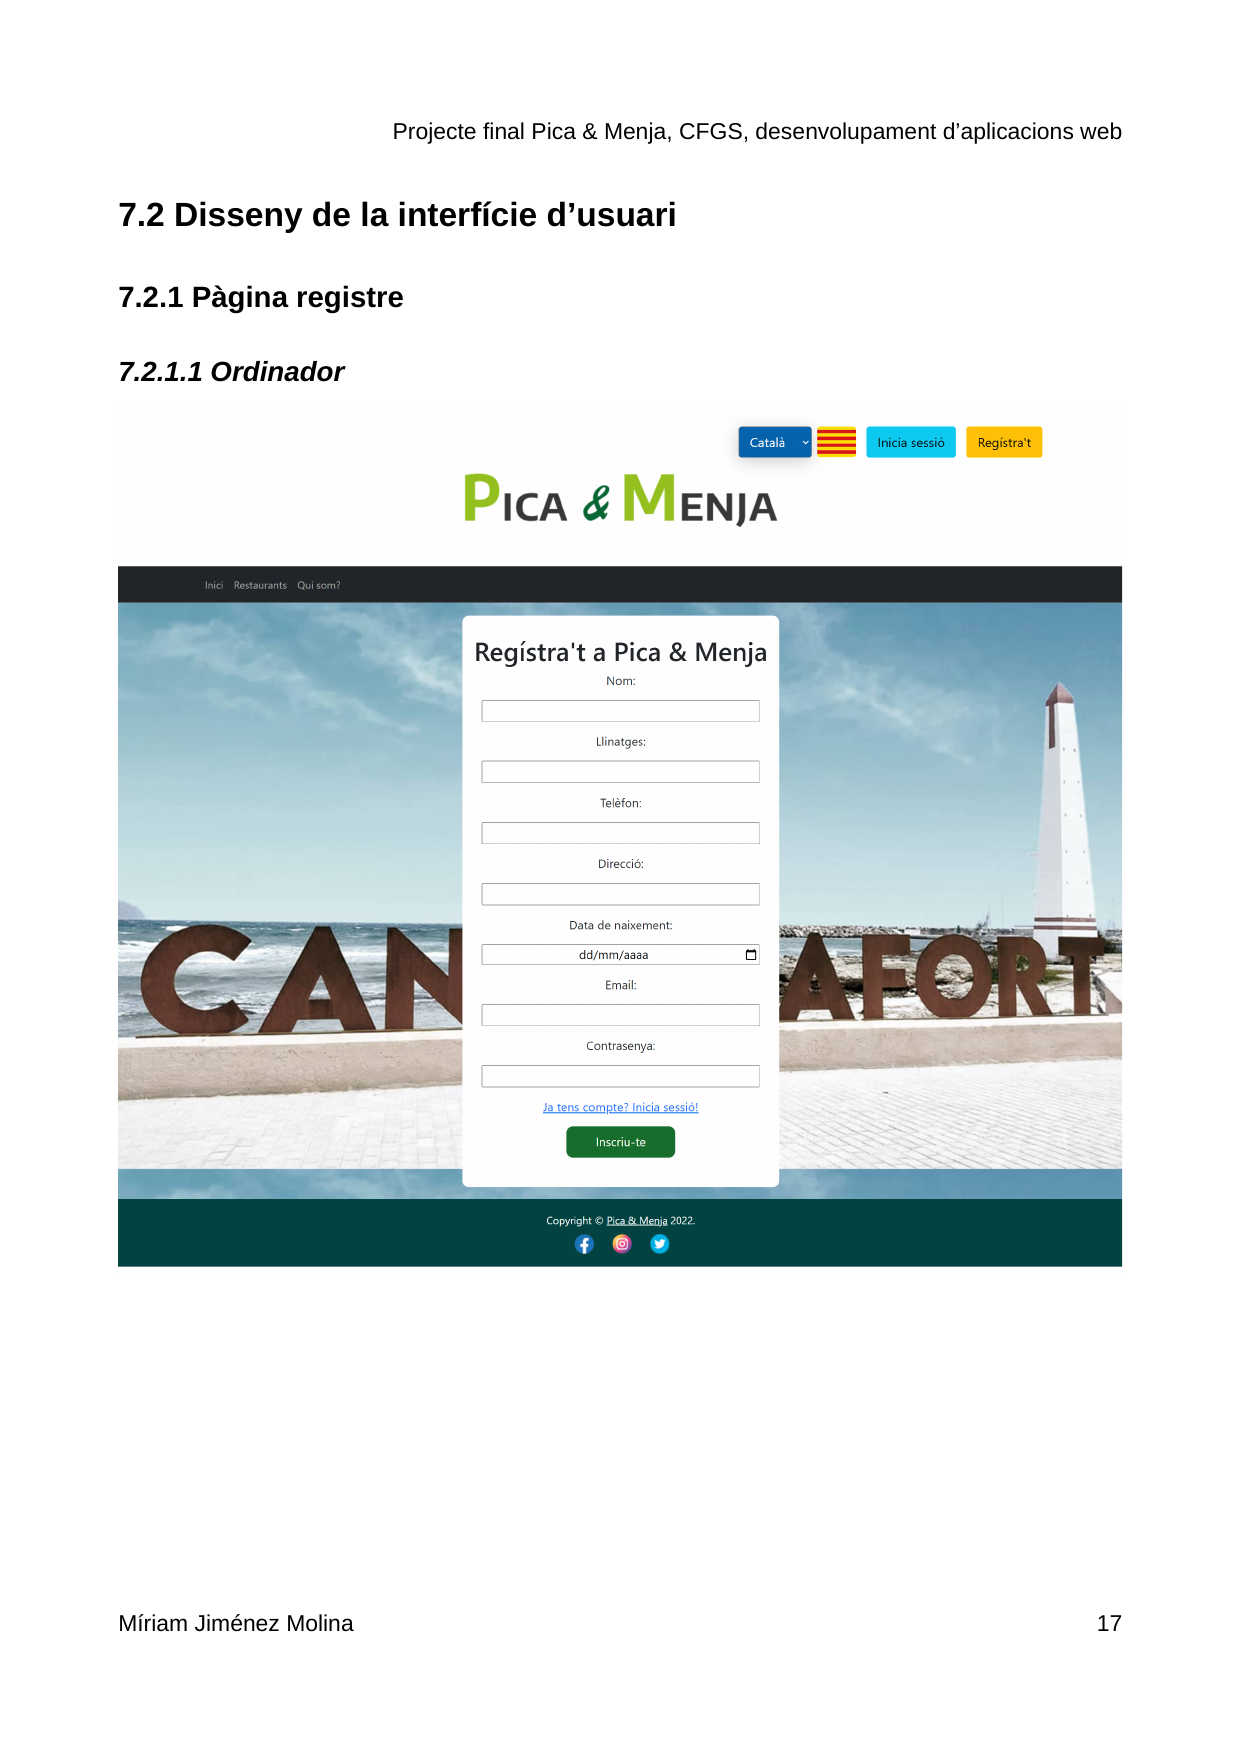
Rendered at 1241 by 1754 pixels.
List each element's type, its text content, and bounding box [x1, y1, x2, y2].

subtitle 7.2.1 Pàgina registre [118, 280, 1122, 313]
subtitle 7.2.1.1 Ordinador [118, 355, 1122, 387]
subtitle 7.2 Disseny de la interfície d’usuari [118, 195, 1122, 233]
picture [118, 406, 1123, 1277]
